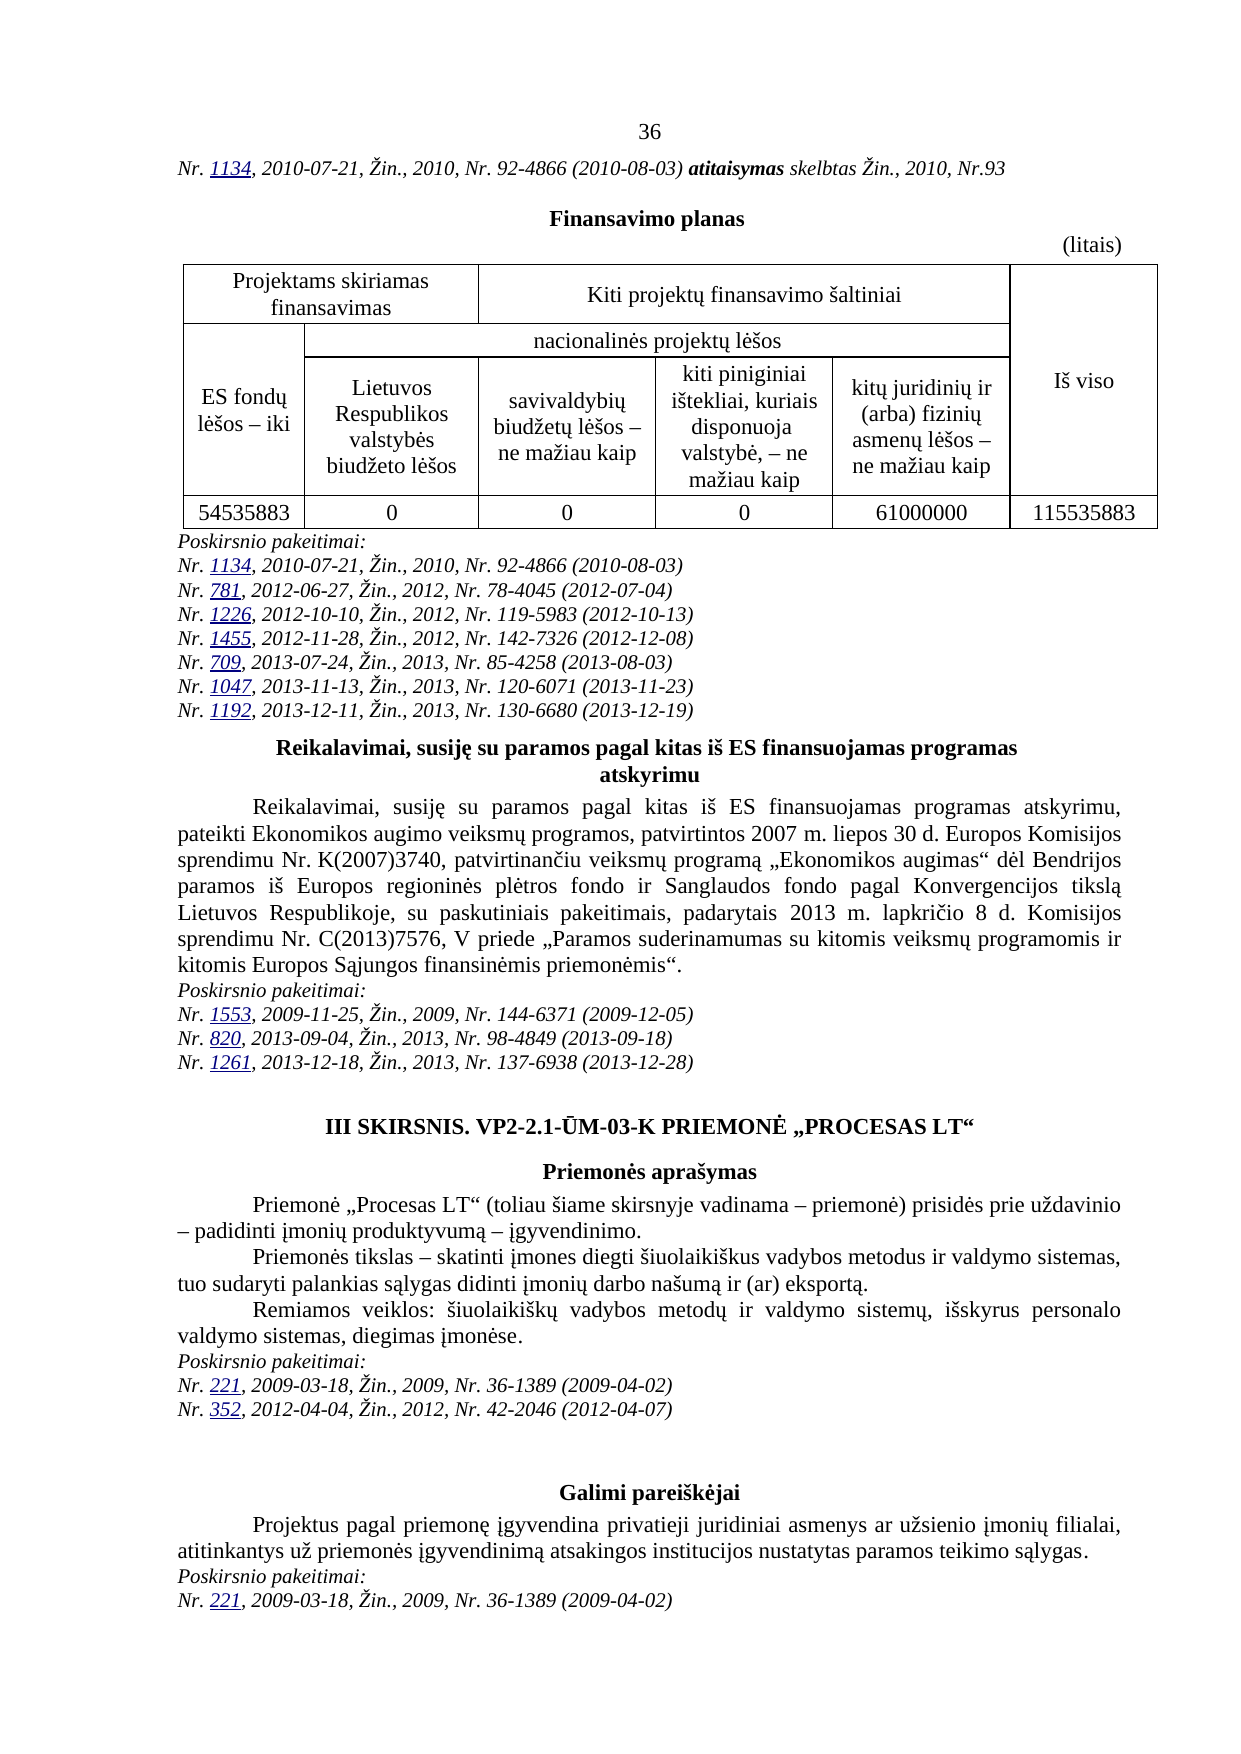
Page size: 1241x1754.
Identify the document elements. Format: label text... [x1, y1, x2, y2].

text Finansavimo planas [177, 205, 1122, 231]
text Reikalavimai, susiję su paramos pagal kitas iš ES finansuojamas programas atskyrimu [177, 734, 1122, 787]
table_cell Lietuvos Respublikos valstybės biudžeto lėšos [305, 358, 478, 495]
text Poskirsnio pakeitimai: [177, 978, 1122, 1002]
table_header Projektams skiriamas finansavimas [184, 265, 478, 323]
text Nr. 221, 2009-03-18, Žin., 2009, Nr. 36-1389 (2009-04-02) [177, 1588, 1122, 1612]
table_cell 54535883 [184, 496, 304, 528]
text Nr. 820, 2013-09-04, Žin., 2013, Nr. 98-4849 (2013-09-18) [177, 1026, 1122, 1050]
text Poskirsnio pakeitimai: [177, 529, 1122, 553]
table_cell 0 [656, 496, 832, 528]
table_cell kiti piniginiai ištekliai, kuriais disponuoja valstybė, – ne mažiau kaip [656, 358, 832, 495]
text Nr. 1134, 2010-07-21, Žin., 2010, Nr. 92-4866 (2010-08-03) [177, 553, 1122, 577]
table_cell kitų juridinių ir (arba) fizinių asmenų lėšos – ne mažiau kaip [833, 358, 1009, 495]
text Priemonė „Procesas LT“ (toliau šiame skirsnyje vadinama – priemonė) prisidės prie uždavinio – padidinti įmonių produktyvumą – įgyvendinimo. [177, 1191, 1122, 1243]
table_cell 0 [305, 496, 478, 528]
text Nr. 1226, 2012-10-10, Žin., 2012, Nr. 119-5983 (2012-10-13) [177, 602, 1122, 626]
table_cell 115535883 [1011, 496, 1157, 528]
text Reikalavimai, susiję su paramos pagal kitas iš ES finansuojamas programas atskyrimu, pateikti Ekonomikos augimo veiksmų programos, patvirtintos 2007 m. liepos 30 d. Europos Komisijos sprendimu Nr. K(2007)3740, patvirtinančiu veiksmų programą „Ekonomikos augimas“ dėl Bendrijos paramos iš Europos regioninės plėtros fondo ir Sanglaudos fondo pagal Konvergencijos tikslą Lietuvos Respublikoje, su paskutiniais pakeitimais, padarytais 2013 m. lapkričio 8 d. Komisijos sprendimu Nr. C(2013)7576, V priede „Paramos suderinamumas su kitomis veiksmų programomis ir kitomis Europos Sąjungos finansinėmis priemonėmis“. [177, 793, 1122, 978]
table_cell 61000000 [833, 496, 1009, 528]
text Nr. 781, 2012-06-27, Žin., 2012, Nr. 78-4045 (2012-07-04) [177, 577, 1122, 602]
text Priemonės aprašymas [177, 1158, 1122, 1184]
text Nr. 1134, 2010-07-21, Žin., 2010, Nr. 92-4866 (2010-08-03) atitaisymas skelbtas Žin., 2010, Nr.93 [177, 156, 1122, 180]
text Nr. 1261, 2013-12-18, Žin., 2013, Nr. 137-6938 (2013-12-28) [177, 1050, 1122, 1074]
table_cell savivaldybių biudžetų lėšos – ne mažiau kaip [479, 358, 655, 495]
text Nr. 1047, 2013-11-13, Žin., 2013, Nr. 120-6071 (2013-11-23) [177, 674, 1122, 698]
text Nr. 352, 2012-04-04, Žin., 2012, Nr. 42-2046 (2012-04-07) [177, 1397, 1122, 1421]
text Priemonės tikslas – skatinti įmones diegti šiuolaikiškus vadybos metodus ir valdymo sistemas, tuo sudaryti palankias sąlygas didinti įmonių darbo našumą ir (ar) eksportą. [177, 1243, 1122, 1296]
text Nr. 1192, 2013-12-11, Žin., 2013, Nr. 130-6680 (2013-12-19) [177, 698, 1122, 722]
subtitle III SKIRSNIS. VP2-2.1-ŪM-03-K priemonė „pROCESAS LT“ [177, 1113, 1122, 1139]
table_cell ES fondų lėšos – iki [184, 324, 304, 495]
text Nr. 221, 2009-03-18, Žin., 2009, Nr. 36-1389 (2009-04-02) [177, 1373, 1122, 1397]
text Poskirsnio pakeitimai: [177, 1349, 1122, 1373]
table_header Iš viso [1011, 265, 1157, 495]
table_cell nacionalinės projektų lėšos [305, 324, 1009, 356]
text (litais) [177, 231, 1122, 257]
table_cell 0 [479, 496, 655, 528]
text Poskirsnio pakeitimai: [177, 1564, 1122, 1588]
text Nr. 1455, 2012-11-28, Žin., 2012, Nr. 142-7326 (2012-12-08) [177, 626, 1122, 650]
text Nr. 709, 2013-07-24, Žin., 2013, Nr. 85-4258 (2013-08-03) [177, 650, 1122, 674]
text Projektus pagal priemonę įgyvendina privatieji juridiniai asmenys ar užsienio įmonių filialai, atitinkantys už priemonės įgyvendinimą atsakingos institucijos nustatytas paramos teikimo sąlygas. [177, 1511, 1122, 1564]
text Nr. 1553, 2009-11-25, Žin., 2009, Nr. 144-6371 (2009-12-05) [177, 1002, 1122, 1026]
text Galimi pareiškėjai [177, 1478, 1122, 1505]
text Remiamos veiklos: šiuolaikiškų vadybos metodų ir valdymo sistemų, išskyrus personalo valdymo sistemas, diegimas įmonėse. [177, 1296, 1122, 1349]
table_header Kiti projektų finansavimo šaltiniai [479, 265, 1009, 323]
